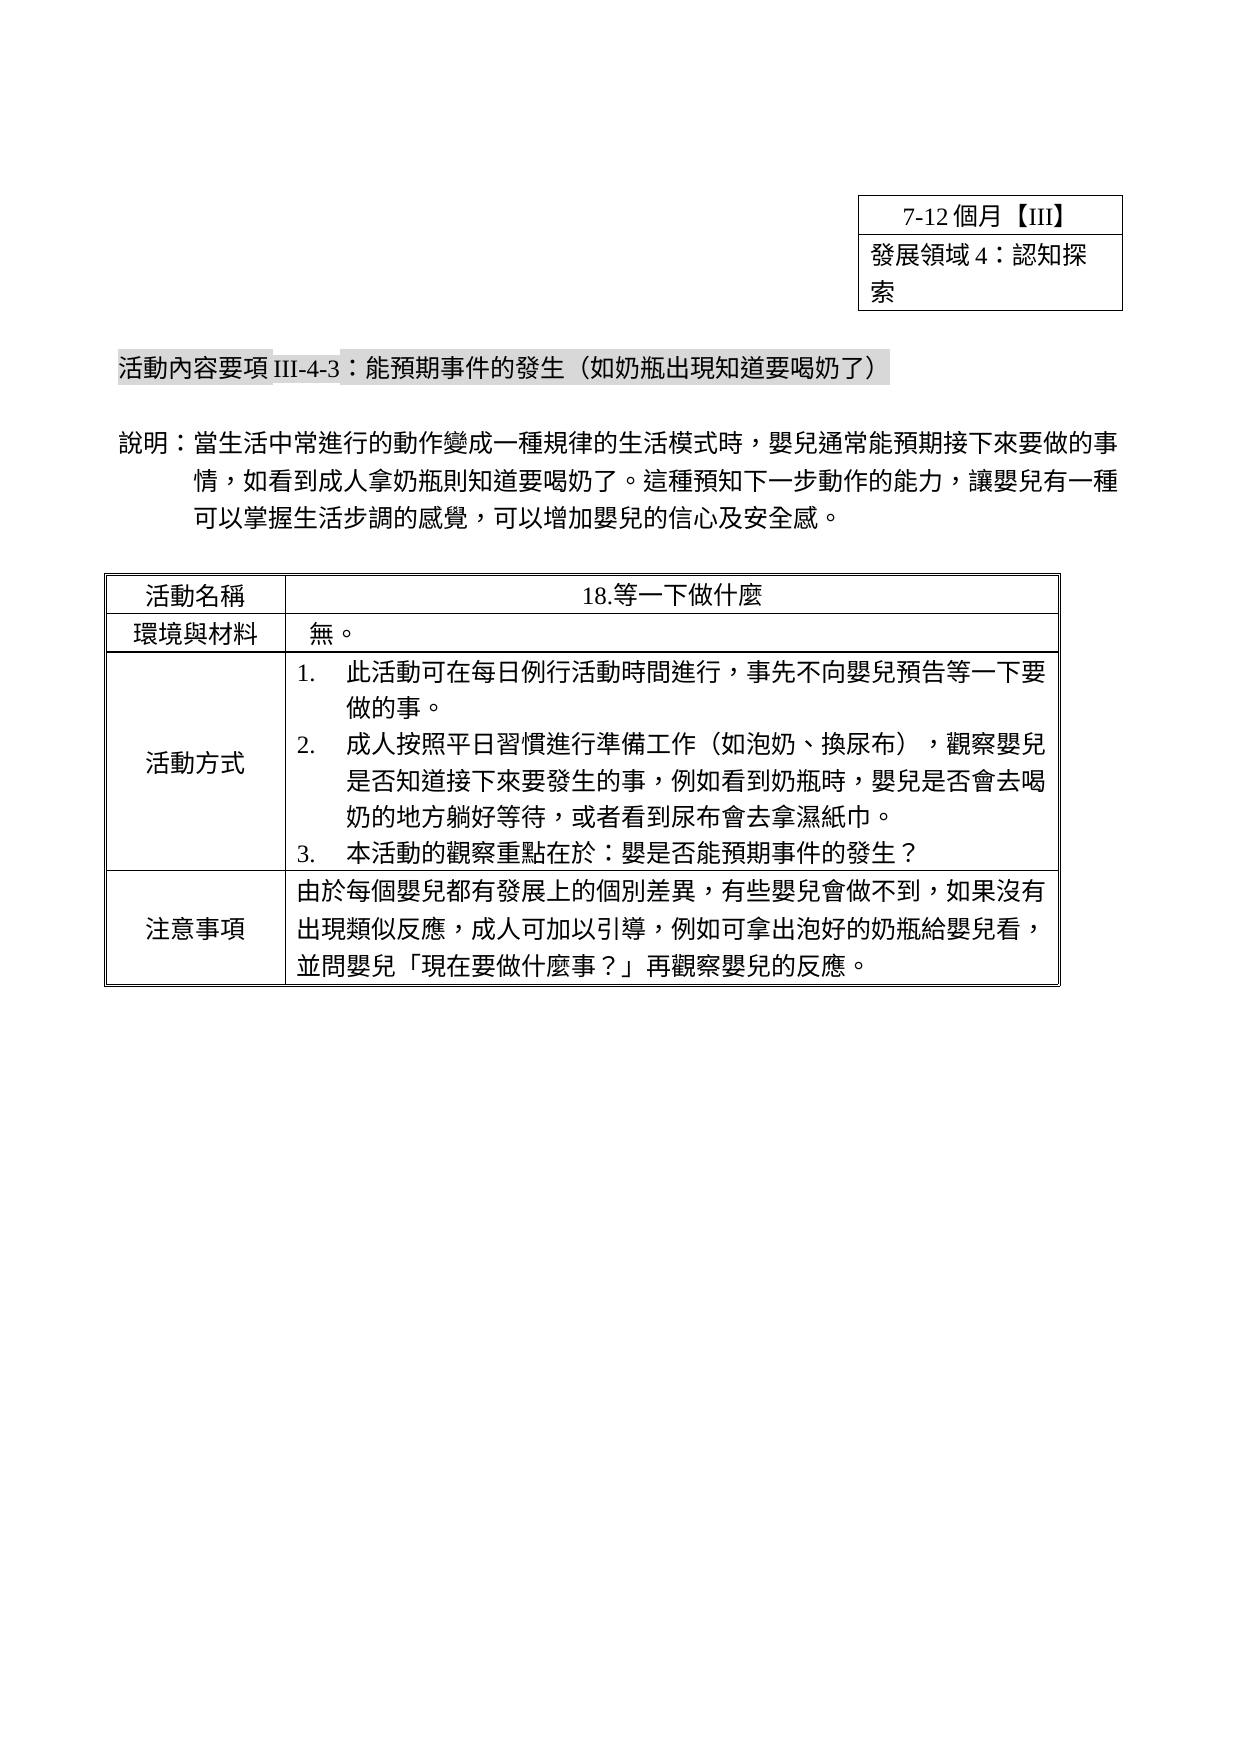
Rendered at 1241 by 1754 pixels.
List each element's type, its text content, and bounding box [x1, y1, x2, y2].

table_cell 此活動可在每日例行活動時間進行，事先不向嬰兒預告等一下要做的事。 成人按照平日習慣進行準備工作（如泡奶、換尿布），觀察嬰兒是否知道接下來要發生的事，例如看到奶瓶時，嬰兒是否會去喝奶的地方躺好等待，或者看到尿布會去拿濕紙巾。 本活動的觀察重點在於：嬰是否能預期事件的發生？ [286, 653, 1058, 870]
table_cell 注意事項 [107, 871, 285, 983]
table_cell 活動方式 [107, 653, 285, 870]
text 說明：當生活中常進行的動作變成一種規律的生活模式時，嬰兒通常能預期接下來要做的事情，如看到成人拿奶瓶則知道要喝奶了。這種預知下一步動作的能力，讓嬰兒有一種可以掌握生活步調的感覺，可以增加嬰兒的信心及安全感。 [118, 423, 1122, 536]
table_cell 無。 [286, 614, 1058, 651]
table_cell 發展領域4：認知探索 [859, 235, 1122, 309]
table_cell 環境與材料 [107, 614, 285, 651]
table_header 7-12個月【III】 [859, 196, 1122, 233]
text 活動內容要項III-4-3：能預期事件的發生（如奶瓶出現知道要喝奶了） [118, 348, 1122, 386]
table_cell 由於每個嬰兒都有發展上的個別差異，有些嬰兒會做不到，如果沒有出現類似反應，成人可加以引導，例如可拿出泡好的奶瓶給嬰兒看，並問嬰兒「現在要做什麼事？」再觀察嬰兒的反應。 [286, 871, 1058, 983]
table_header 18.等一下做什麼 [286, 576, 1058, 613]
table_header 活動名稱 [107, 576, 285, 613]
